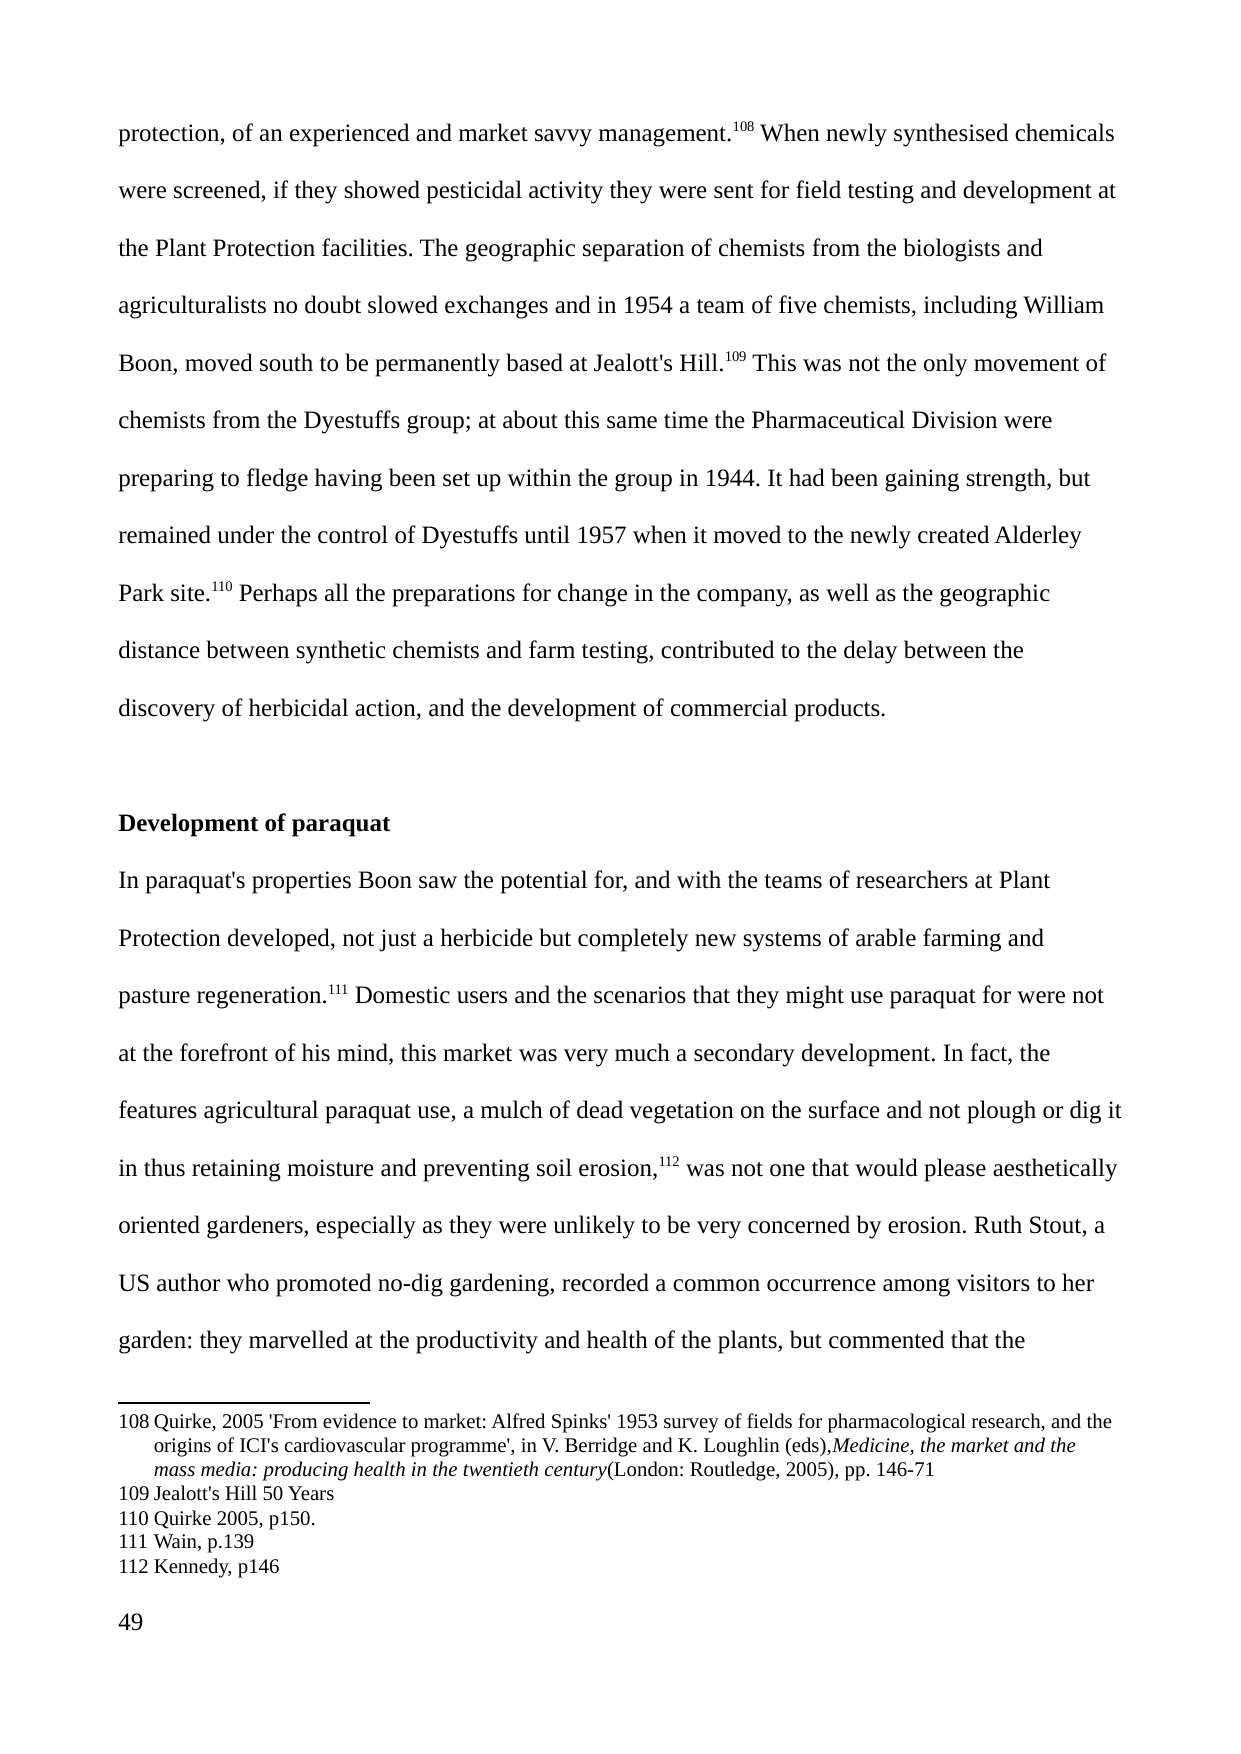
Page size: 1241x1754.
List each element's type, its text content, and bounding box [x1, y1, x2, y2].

text Quirke, 2005 'From evidence to market: Alfred Spinks' 1953 survey of fields for pharmacological research, and the origins of ICI's cardiovascular programme', in V. Berridge and K. Loughlin (eds),Medicine, the market and the mass media: producing health in the twentieth century(London: Routledge, 2005), pp. 146-71 [118, 1409, 1122, 1481]
text Wain, p.139 [118, 1529, 1122, 1553]
text Jealott's Hill 50 Years [118, 1481, 1122, 1505]
text In paraquat's properties Boon saw the potential for, and with the teams of researchers at Plant Protection developed, not just a herbicide but completely new systems of arable farming and pasture regeneration. Domestic users and the scenarios that they might use paraquat for were not at the forefront of his mind, this market was very much a secondary development. In fact, the features agricultural paraquat use, a mulch of dead vegetation on the surface and not plough or dig it in thus retaining moisture and preventing soil erosion, was not one that would please aesthetically oriented gardeners, especially as they were unlikely to be very concerned by erosion. Ruth Stout, a US author who promoted no-dig gardening, recorded a common occurrence among visitors to her garden: they marvelled at the productivity and health of the plants, but commented that the [118, 866, 1122, 1354]
text Quirke 2005, p150. [118, 1505, 1122, 1529]
text Development of paraquat [118, 808, 1122, 837]
text protection, of an experienced and market savvy management. When newly synthesised chemicals were screened, if they showed pesticidal activity they were sent for field testing and development at the Plant Protection facilities. The geographic separation of chemists from the biologists and agriculturalists no doubt slowed exchanges and in 1954 a team of five chemists, including William Boon, moved south to be permanently based at Jealott's Hill. This was not the only movement of chemists from the Dyestuffs group; at about this same time the Pharmaceutical Division were preparing to fledge having been set up within the group in 1944. It had been gaining strength, but remained under the control of Dyestuffs until 1957 when it moved to the newly created Alderley Park site. Perhaps all the preparations for change in the company, as well as the geographic distance between synthetic chemists and farm testing, contributed to the delay between the discovery of herbicidal action, and the development of commercial products. [118, 118, 1122, 722]
text Kennedy, p146 [118, 1553, 1122, 1578]
